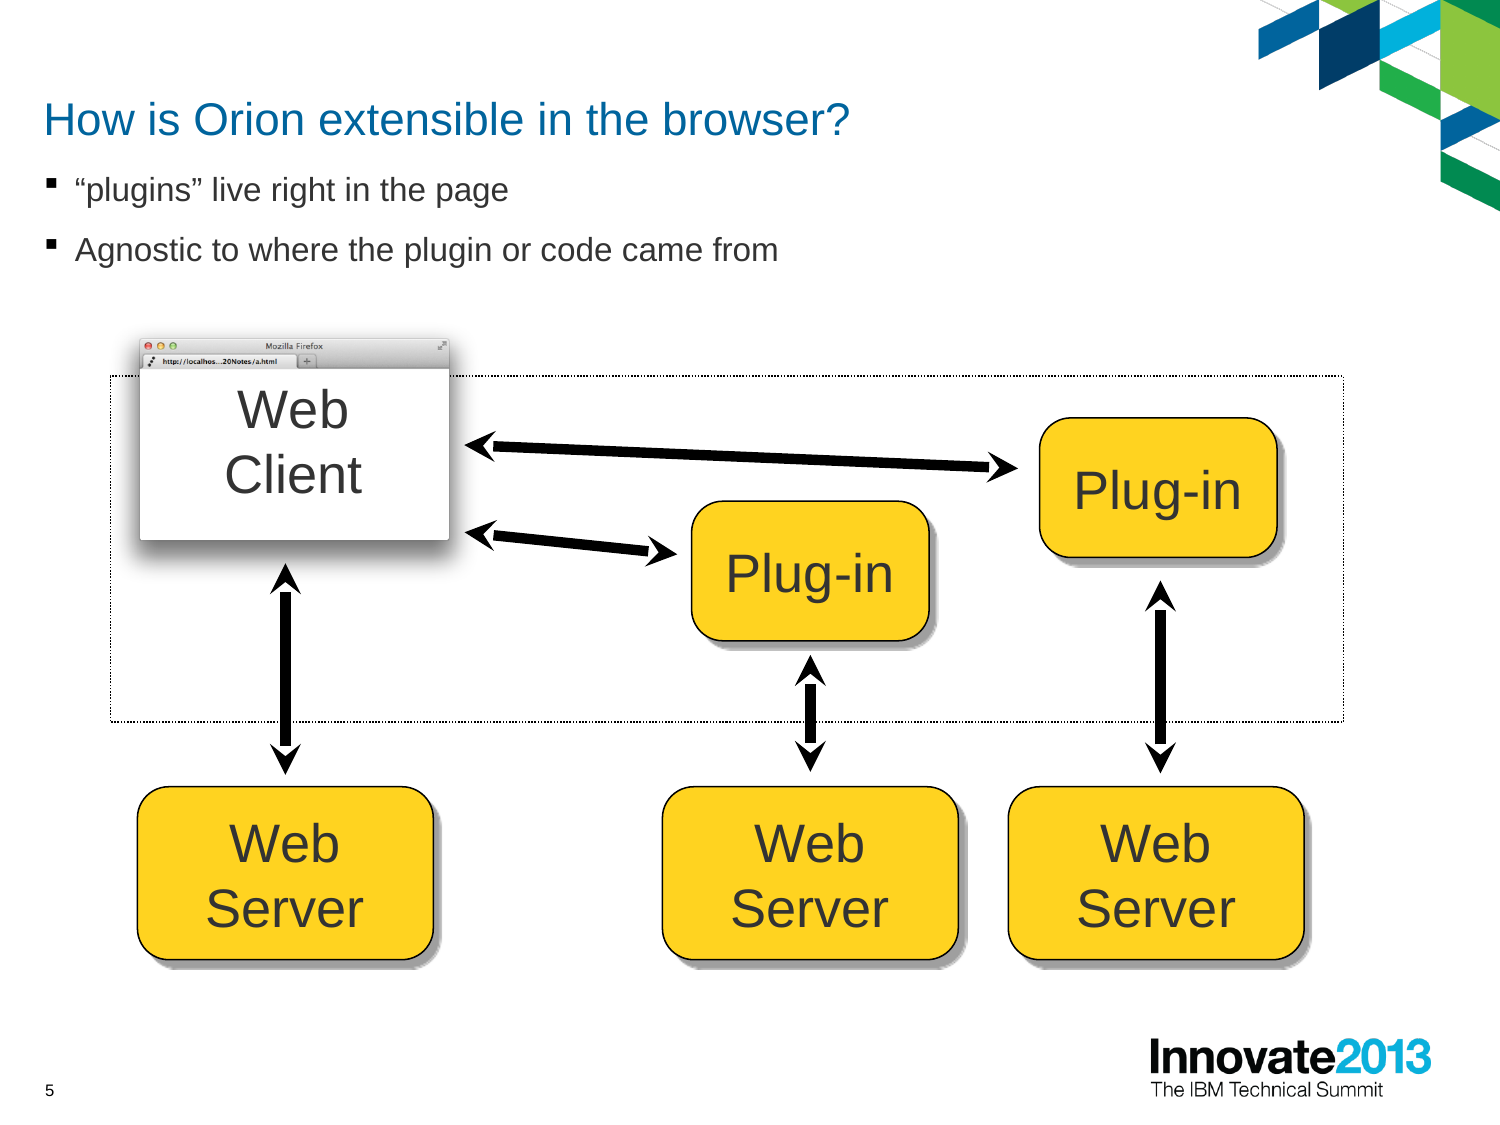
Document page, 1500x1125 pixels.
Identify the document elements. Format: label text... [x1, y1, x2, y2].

text_box Web Client [145, 353, 442, 527]
text_box Plug-in [691, 501, 930, 641]
text_box Web Server [137, 786, 434, 960]
text_box [29, 1072, 91, 1103]
text_box Web Server [1008, 786, 1305, 960]
list “plugins” live right in the page Agnostic to where the plugin or code came from [28, 160, 1439, 1007]
picture [104, 317, 484, 589]
picture [1150, 1034, 1433, 1105]
text_box Web Server [662, 786, 959, 960]
text_box Plug-in [1039, 417, 1278, 558]
picture [1254, 0, 1500, 219]
title How is Orion extensible in the browser? [28, 88, 1247, 154]
